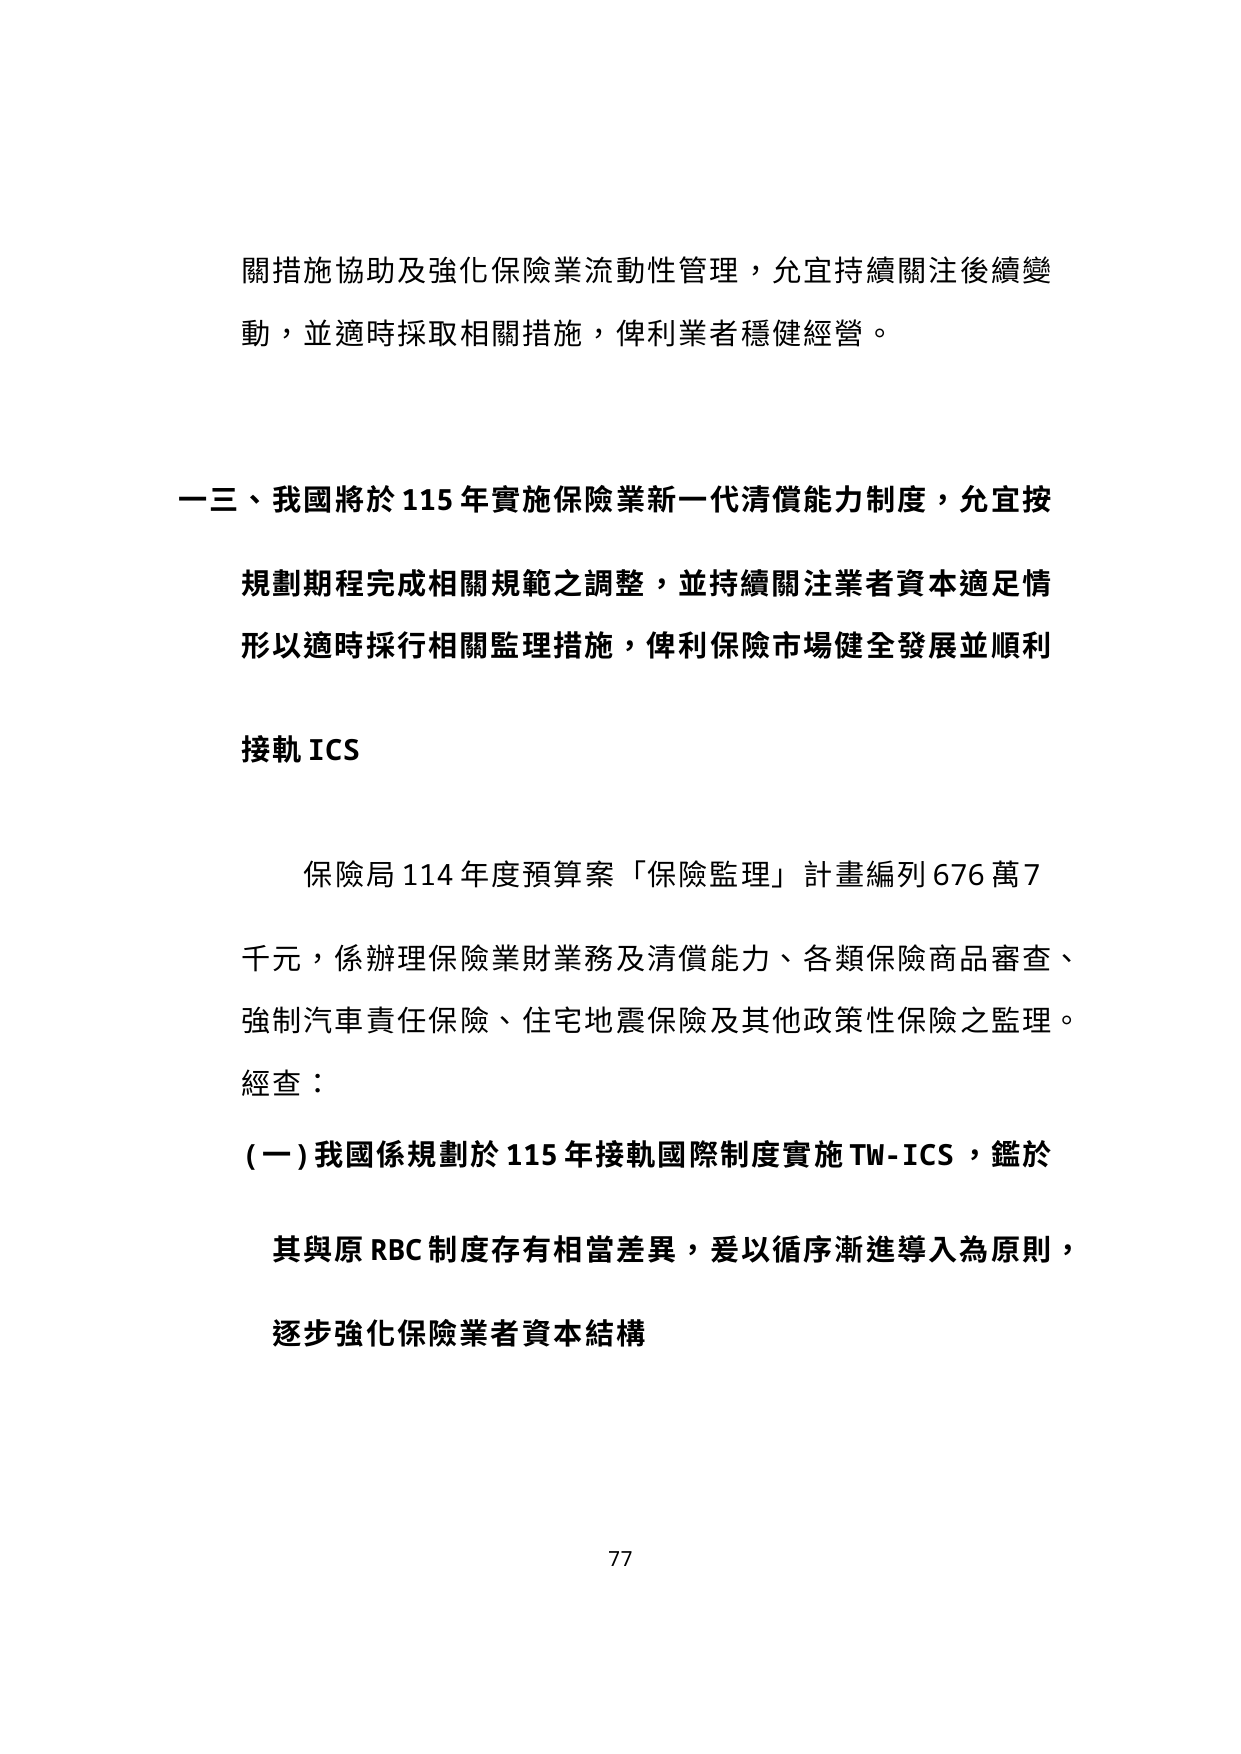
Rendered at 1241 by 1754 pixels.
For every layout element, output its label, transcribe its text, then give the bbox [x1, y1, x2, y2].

text 一三、我國將於115年實施保險業新一代清償能力制度，允宜按規劃期程完成相關規範之調整，並持續關注業者資本適足情形以適時採行相關監理措施，俾利保險市場健全發展並順利接軌ICS [177, 415, 1063, 790]
text (一)我國係規劃於115年接軌國際制度實施TW-ICS，鑑於其與原RBC制度存有相當差異，爰以循序漸進導入為原則，逐步強化保險業者資本結構 [236, 1102, 1063, 1352]
text 保險局114年度預算案「保險監理」計畫編列676萬7千元，係辦理保險業財業務及清償能力、各類保險商品審查、強制汽車責任保險、住宅地震保險及其他政策性保險之監理。經查： [236, 790, 1063, 1102]
text 關措施協助及強化保險業流動性管理，允宜持續關注後續變動，並適時採取相關措施，俾利業者穩健經營。 [236, 227, 1063, 352]
